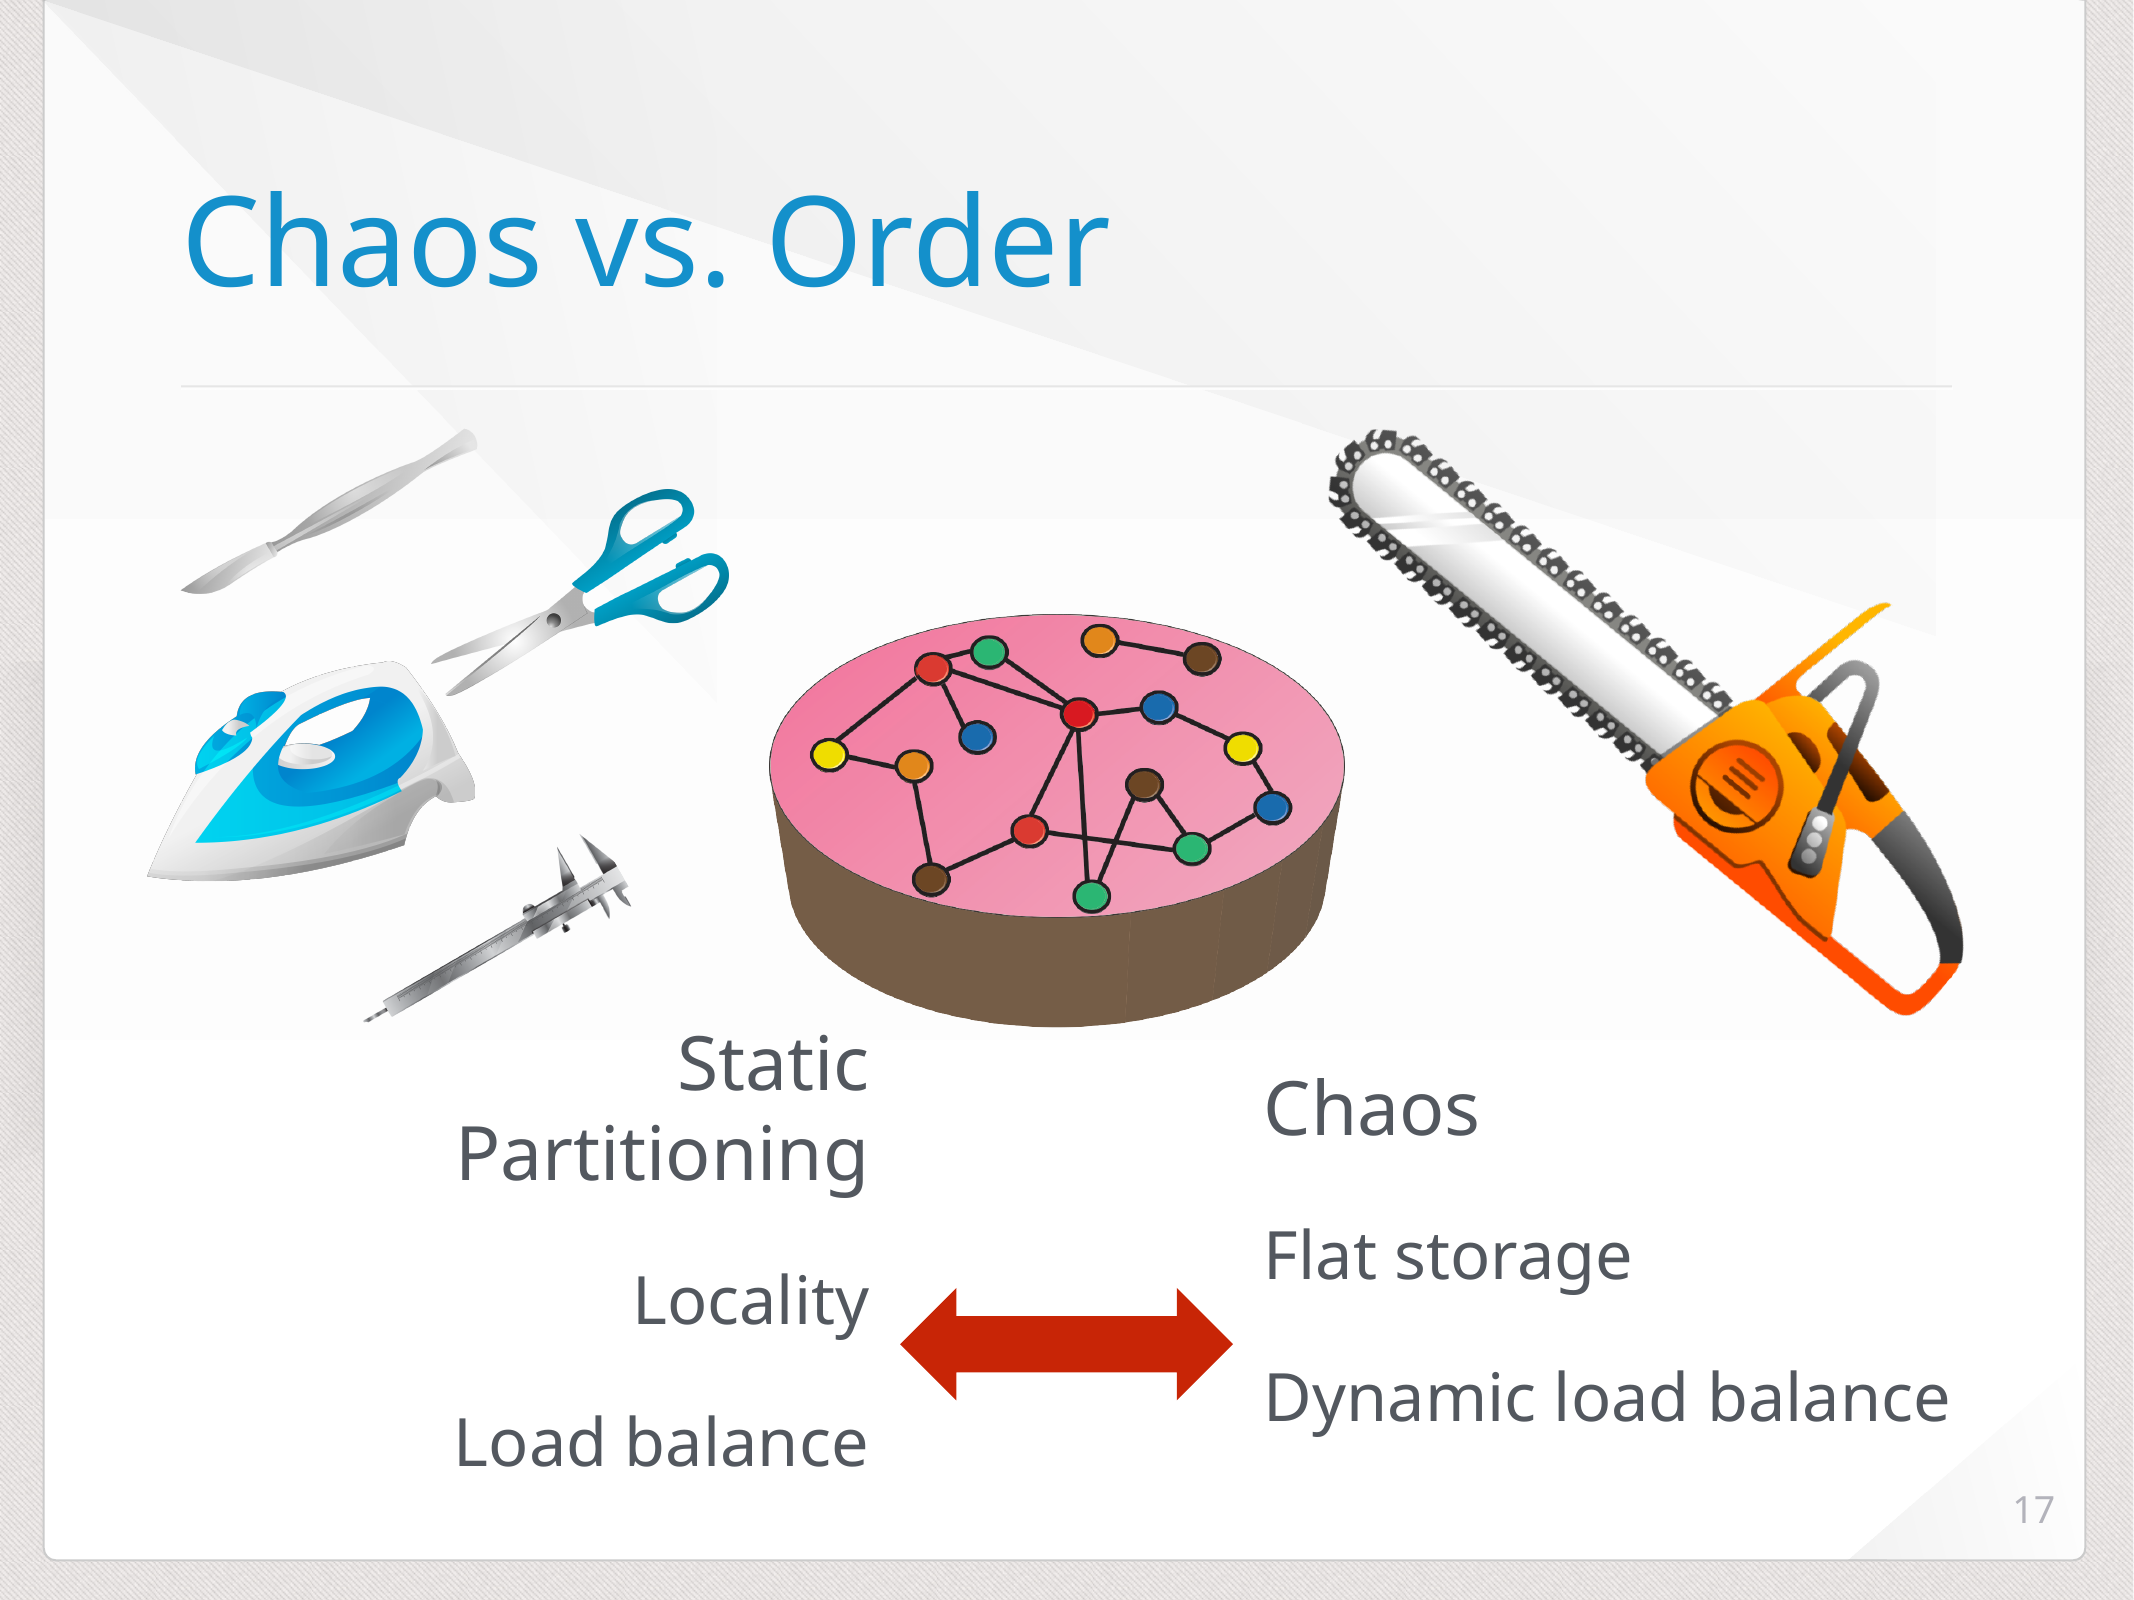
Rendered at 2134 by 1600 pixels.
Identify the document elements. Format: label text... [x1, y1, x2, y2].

picture [0, 0, 2134, 1600]
slide_number [1909, 1476, 2071, 1548]
picture [336, 825, 638, 1025]
picture [767, 612, 1346, 1030]
picture [641, 566, 719, 614]
picture [147, 368, 729, 887]
picture [612, 500, 682, 557]
title Chaos vs. Order [181, 145, 1953, 355]
text_box Chaos Flat storage Dynamic load balance [1263, 1025, 1954, 1470]
text_box Static Partitioning Locality Load balance [282, 1025, 870, 1470]
text_box [900, 1287, 1234, 1401]
